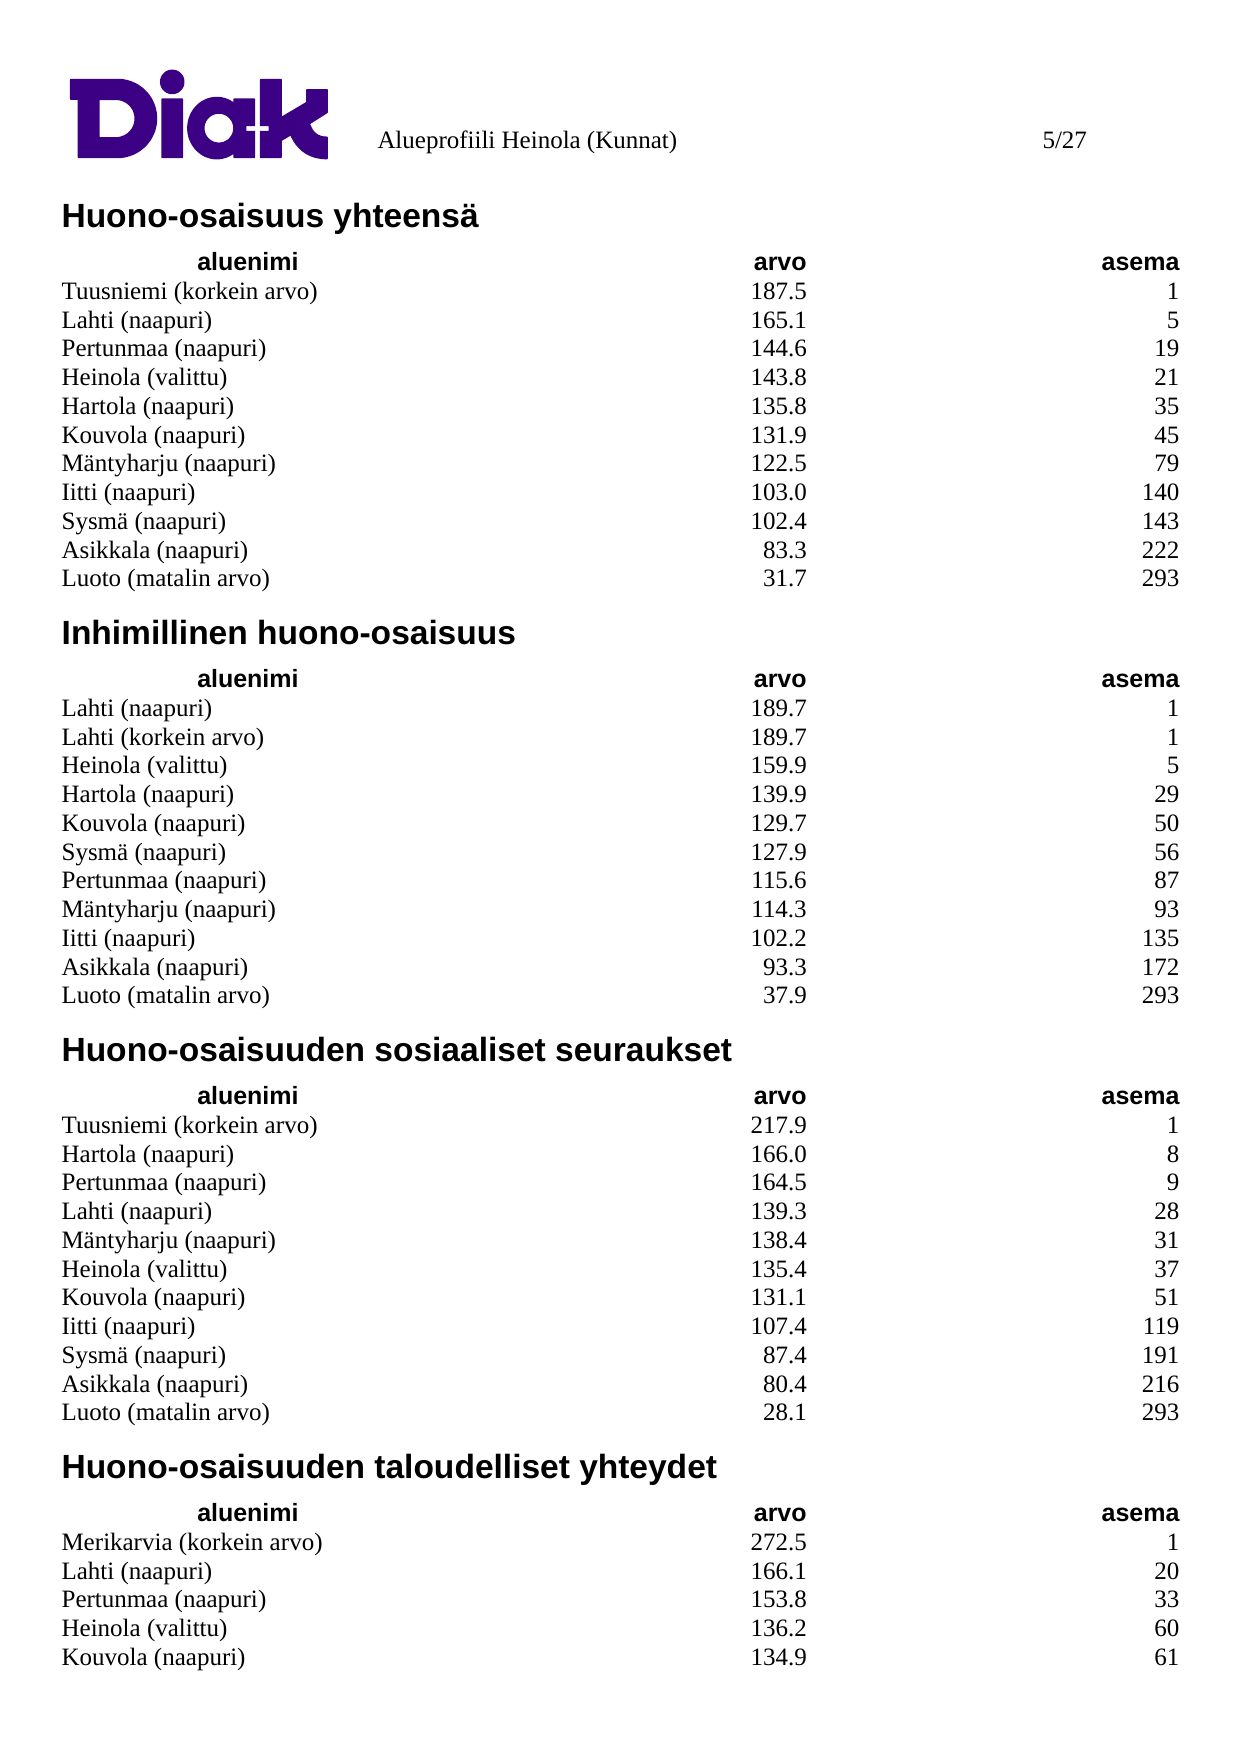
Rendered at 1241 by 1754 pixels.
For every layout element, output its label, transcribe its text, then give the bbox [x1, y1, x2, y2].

table_cell Kouvola (naapuri) [61, 808, 434, 837]
table_cell 21 [806, 362, 1179, 391]
table_cell Pertunmaa (naapuri) [61, 334, 434, 362]
table_cell 102.2 [434, 923, 806, 952]
table_cell 115.6 [434, 866, 806, 894]
table_cell 129.7 [434, 808, 806, 837]
table_cell 93.3 [434, 952, 806, 981]
table_cell 93 [806, 894, 1179, 923]
table_cell 50 [806, 808, 1179, 837]
table_cell Sysmä (naapuri) [61, 1340, 434, 1369]
table_cell 131.1 [434, 1283, 806, 1311]
table_cell 51 [806, 1283, 1179, 1311]
table_header aluenimi [61, 1498, 434, 1527]
table_cell 9 [806, 1168, 1179, 1196]
table_cell Tuusniemi (korkein arvo) [61, 1110, 434, 1139]
table_cell Heinola (valittu) [61, 1613, 434, 1642]
table_cell 61 [806, 1642, 1179, 1671]
table_cell 83.3 [434, 535, 806, 563]
table_cell 35 [806, 391, 1179, 420]
table_cell Hartola (naapuri) [61, 1139, 434, 1167]
table_cell 159.9 [434, 751, 806, 779]
table_cell 166.1 [434, 1556, 806, 1584]
table_cell 293 [806, 981, 1179, 1009]
table_cell 135 [806, 923, 1179, 952]
table_cell 293 [806, 564, 1179, 592]
table_cell Kouvola (naapuri) [61, 1642, 434, 1671]
table_cell Hartola (naapuri) [61, 391, 434, 420]
table_cell Luoto (matalin arvo) [61, 564, 434, 592]
table_cell 31 [806, 1225, 1179, 1254]
table_cell 1 [806, 1527, 1179, 1556]
table_cell 33 [806, 1585, 1179, 1613]
table_header arvo [434, 1081, 806, 1110]
table_cell Iitti (naapuri) [61, 477, 434, 506]
table_cell 134.9 [434, 1642, 806, 1671]
table_cell 143 [806, 506, 1179, 535]
table_cell 139.9 [434, 779, 806, 808]
table_cell 166.0 [434, 1139, 806, 1167]
subtitle Huono-osaisuus yhteensä [61, 196, 1179, 235]
table_header asema [806, 247, 1179, 276]
table_cell Sysmä (naapuri) [61, 506, 434, 535]
table_cell 135.8 [434, 391, 806, 420]
table_cell Mäntyharju (naapuri) [61, 1225, 434, 1254]
table_cell 107.4 [434, 1311, 806, 1340]
table_cell 138.4 [434, 1225, 806, 1254]
table_cell 56 [806, 837, 1179, 866]
table_cell 164.5 [434, 1168, 806, 1196]
table_cell 28 [806, 1196, 1179, 1225]
table_cell 144.6 [434, 334, 806, 362]
table_cell 135.4 [434, 1254, 806, 1282]
table_cell Iitti (naapuri) [61, 1311, 434, 1340]
table_cell 1 [806, 1110, 1179, 1139]
table_cell 60 [806, 1613, 1179, 1642]
table_header arvo [434, 247, 806, 276]
table_cell Heinola (valittu) [61, 751, 434, 779]
table_cell Asikkala (naapuri) [61, 952, 434, 981]
table_cell 293 [806, 1398, 1179, 1426]
table_cell 103.0 [434, 477, 806, 506]
table_cell 189.7 [434, 722, 806, 751]
table_cell 191 [806, 1340, 1179, 1369]
table_cell 20 [806, 1556, 1179, 1584]
table_cell Iitti (naapuri) [61, 923, 434, 952]
table_cell Kouvola (naapuri) [61, 420, 434, 448]
table_cell 122.5 [434, 449, 806, 477]
table_cell Asikkala (naapuri) [61, 1369, 434, 1397]
table_header asema [806, 664, 1179, 693]
subtitle Huono-osaisuuden taloudelliset yhteydet [61, 1447, 1179, 1486]
table_cell 80.4 [434, 1369, 806, 1397]
table_cell 189.7 [434, 693, 806, 722]
table_cell 45 [806, 420, 1179, 448]
table_cell 119 [806, 1311, 1179, 1340]
table_cell 172 [806, 952, 1179, 981]
table_cell Lahti (naapuri) [61, 693, 434, 722]
table_cell Mäntyharju (naapuri) [61, 449, 434, 477]
table_cell Hartola (naapuri) [61, 779, 434, 808]
table_header arvo [434, 1498, 806, 1527]
table_header asema [806, 1498, 1179, 1527]
table_cell 165.1 [434, 305, 806, 333]
table_cell Kouvola (naapuri) [61, 1283, 434, 1311]
table_cell 127.9 [434, 837, 806, 866]
table_header asema [806, 1081, 1179, 1110]
table_cell 1 [806, 693, 1179, 722]
table_header aluenimi [61, 664, 434, 693]
table_cell Luoto (matalin arvo) [61, 981, 434, 1009]
table_cell 8 [806, 1139, 1179, 1167]
table_cell 114.3 [434, 894, 806, 923]
table_cell Lahti (naapuri) [61, 305, 434, 333]
table_cell 37 [806, 1254, 1179, 1282]
table_cell Pertunmaa (naapuri) [61, 866, 434, 894]
table_cell 1 [806, 722, 1179, 751]
table_cell 102.4 [434, 506, 806, 535]
table_cell Luoto (matalin arvo) [61, 1398, 434, 1426]
table_cell 143.8 [434, 362, 806, 391]
table_cell 217.9 [434, 1110, 806, 1139]
table_cell 187.5 [434, 276, 806, 305]
subtitle Huono-osaisuuden sosiaaliset seuraukset [61, 1030, 1179, 1069]
table_cell 5 [806, 305, 1179, 333]
table_cell 139.3 [434, 1196, 806, 1225]
table_cell 136.2 [434, 1613, 806, 1642]
table_cell 79 [806, 449, 1179, 477]
table_cell Asikkala (naapuri) [61, 535, 434, 563]
table_cell 272.5 [434, 1527, 806, 1556]
table_cell Lahti (korkein arvo) [61, 722, 434, 751]
table_cell 131.9 [434, 420, 806, 448]
table_header aluenimi [61, 1081, 434, 1110]
table_header arvo [434, 664, 806, 693]
table_cell Lahti (naapuri) [61, 1196, 434, 1225]
table_cell 31.7 [434, 564, 806, 592]
table_cell Tuusniemi (korkein arvo) [61, 276, 434, 305]
table_cell 1 [806, 276, 1179, 305]
table_cell Merikarvia (korkein arvo) [61, 1527, 434, 1556]
table_cell 37.9 [434, 981, 806, 1009]
table_cell Sysmä (naapuri) [61, 837, 434, 866]
table_cell 28.1 [434, 1398, 806, 1426]
table_cell 29 [806, 779, 1179, 808]
table_cell 87.4 [434, 1340, 806, 1369]
table_cell 19 [806, 334, 1179, 362]
table_cell Pertunmaa (naapuri) [61, 1585, 434, 1613]
table_cell Heinola (valittu) [61, 1254, 434, 1282]
table_cell Pertunmaa (naapuri) [61, 1168, 434, 1196]
table_cell 140 [806, 477, 1179, 506]
table_cell Heinola (valittu) [61, 362, 434, 391]
table_cell Lahti (naapuri) [61, 1556, 434, 1584]
table_cell 222 [806, 535, 1179, 563]
table_cell 87 [806, 866, 1179, 894]
table_header aluenimi [61, 247, 434, 276]
table_cell 153.8 [434, 1585, 806, 1613]
table_cell Mäntyharju (naapuri) [61, 894, 434, 923]
table_cell 5 [806, 751, 1179, 779]
table_cell 216 [806, 1369, 1179, 1397]
subtitle Inhimillinen huono-osaisuus [61, 613, 1179, 652]
